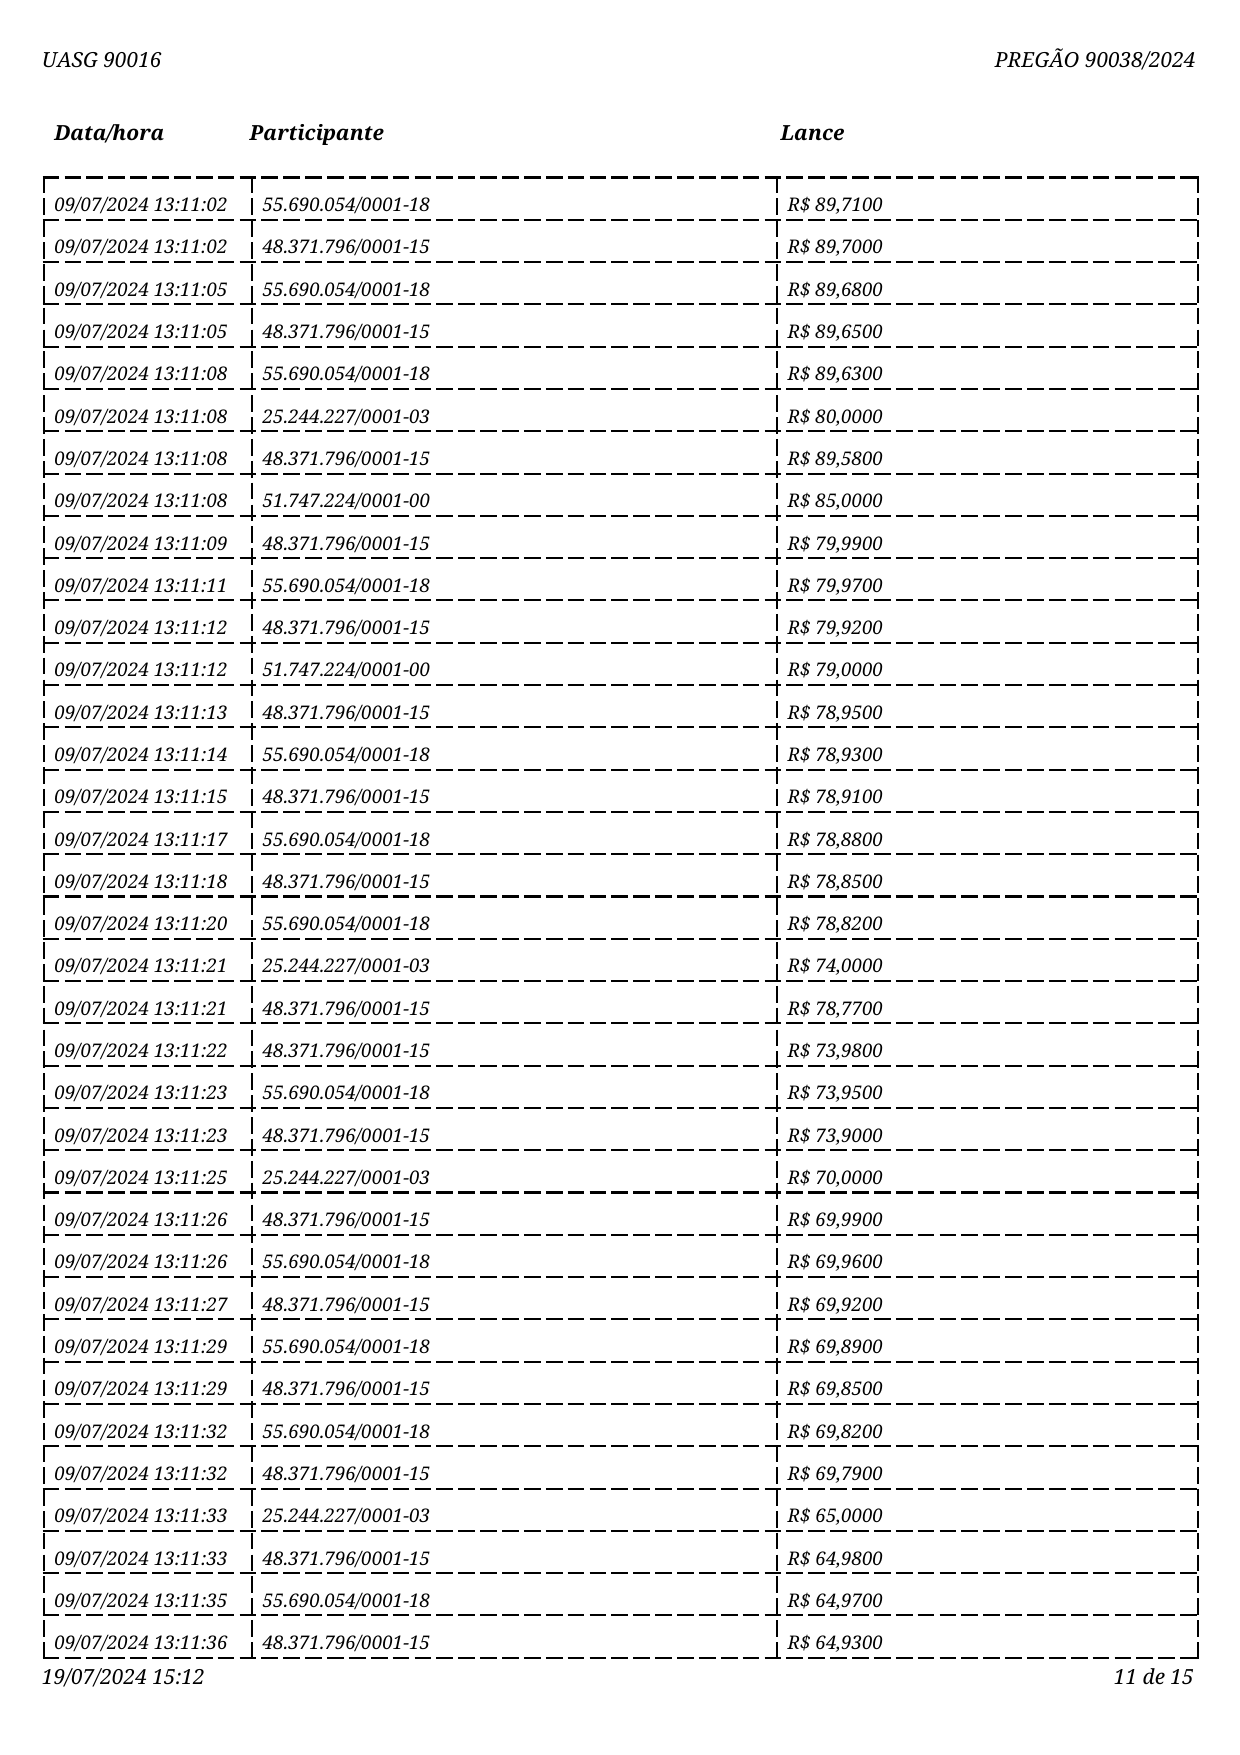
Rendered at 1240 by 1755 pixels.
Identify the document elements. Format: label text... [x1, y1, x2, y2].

table_cell 09/07/2024 13:11:02 [44, 219, 252, 261]
table_cell 48.371.796/0001-15 [252, 303, 777, 346]
table_cell 25.244.227/0001-03 [252, 1149, 777, 1191]
table_cell 09/07/2024 13:11:21 [44, 938, 252, 980]
table_cell 09/07/2024 13:11:18 [44, 853, 252, 895]
table_cell 09/07/2024 13:11:23 [44, 1065, 252, 1107]
table_cell 09/07/2024 13:11:32 [44, 1445, 252, 1487]
table_cell 25.244.227/0001-03 [252, 388, 777, 430]
table_header R$ 89,7100 [777, 176, 1198, 219]
table_cell R$ 73,9000 [777, 1107, 1198, 1149]
table_cell R$ 78,9100 [777, 769, 1198, 811]
table_cell R$ 78,8500 [777, 853, 1198, 895]
table_cell 55.690.054/0001-18 [252, 346, 777, 388]
table_cell 25.244.227/0001-03 [252, 938, 777, 980]
table_cell 09/07/2024 13:11:08 [44, 473, 252, 515]
table_cell R$ 70,0000 [777, 1149, 1198, 1191]
table_cell 09/07/2024 13:11:25 [44, 1149, 252, 1191]
table_cell R$ 69,9200 [777, 1276, 1198, 1318]
table_cell 48.371.796/0001-15 [252, 684, 777, 726]
table_cell 09/07/2024 13:11:23 [44, 1107, 252, 1149]
table_cell 55.690.054/0001-18 [252, 557, 777, 599]
table_cell 55.690.054/0001-18 [252, 1572, 777, 1614]
table_cell 09/07/2024 13:11:11 [44, 557, 252, 599]
table_cell 09/07/2024 13:11:14 [44, 726, 252, 768]
table_cell 09/07/2024 13:11:12 [44, 599, 252, 642]
table_cell R$ 78,7700 [777, 980, 1198, 1022]
table_cell 55.690.054/0001-18 [252, 1403, 777, 1445]
table_cell 48.371.796/0001-15 [252, 1276, 777, 1318]
table_cell 09/07/2024 13:11:17 [44, 811, 252, 853]
table_cell R$ 89,7000 [777, 219, 1198, 261]
table_cell 48.371.796/0001-15 [252, 599, 777, 642]
table_cell R$ 78,8800 [777, 811, 1198, 853]
table_cell 55.690.054/0001-18 [252, 1234, 777, 1276]
table_cell R$ 74,0000 [777, 938, 1198, 980]
table_cell R$ 69,8200 [777, 1403, 1198, 1445]
table_cell 48.371.796/0001-15 [252, 1530, 777, 1572]
table_cell 51.747.224/0001-00 [252, 473, 777, 515]
table_cell 09/07/2024 13:11:33 [44, 1530, 252, 1572]
table_cell R$ 73,9800 [777, 1022, 1198, 1064]
table_cell R$ 73,9500 [777, 1065, 1198, 1107]
table_cell R$ 89,6300 [777, 346, 1198, 388]
table_cell 09/07/2024 13:11:15 [44, 769, 252, 811]
table_cell R$ 69,7900 [777, 1445, 1198, 1487]
table_cell R$ 79,9200 [777, 599, 1198, 642]
table_cell R$ 65,0000 [777, 1488, 1198, 1530]
table_cell R$ 69,9600 [777, 1234, 1198, 1276]
table_cell R$ 89,6800 [777, 261, 1198, 303]
table_cell 48.371.796/0001-15 [252, 1022, 777, 1064]
table_cell 48.371.796/0001-15 [252, 1614, 777, 1657]
table_cell 48.371.796/0001-15 [252, 515, 777, 557]
table_header 09/07/2024 13:11:02 [44, 176, 252, 219]
table_cell 25.244.227/0001-03 [252, 1488, 777, 1530]
table_cell 09/07/2024 13:11:27 [44, 1276, 252, 1318]
table_cell 09/07/2024 13:11:09 [44, 515, 252, 557]
table_header 55.690.054/0001-18 [252, 176, 777, 219]
table_cell 55.690.054/0001-18 [252, 1318, 777, 1361]
table_cell 51.747.224/0001-00 [252, 642, 777, 684]
table_cell 09/07/2024 13:11:08 [44, 430, 252, 472]
table_cell R$ 69,9900 [777, 1191, 1198, 1234]
table_cell 09/07/2024 13:11:22 [44, 1022, 252, 1064]
table_cell R$ 89,6500 [777, 303, 1198, 346]
table_cell 55.690.054/0001-18 [252, 1065, 777, 1107]
table_cell 48.371.796/0001-15 [252, 430, 777, 472]
table_cell R$ 89,5800 [777, 430, 1198, 472]
table_cell R$ 64,9700 [777, 1572, 1198, 1614]
table_cell 09/07/2024 13:11:21 [44, 980, 252, 1022]
table_cell 09/07/2024 13:11:26 [44, 1191, 252, 1234]
table_cell 09/07/2024 13:11:29 [44, 1361, 252, 1403]
table_cell R$ 78,9500 [777, 684, 1198, 726]
table_cell 48.371.796/0001-15 [252, 769, 777, 811]
table_cell R$ 78,9300 [777, 726, 1198, 768]
table_cell 55.690.054/0001-18 [252, 895, 777, 938]
table_cell 55.690.054/0001-18 [252, 726, 777, 768]
table_cell 48.371.796/0001-15 [252, 980, 777, 1022]
table_cell R$ 80,0000 [777, 388, 1198, 430]
table_cell 48.371.796/0001-15 [252, 1361, 777, 1403]
table_cell R$ 79,9900 [777, 515, 1198, 557]
table_cell R$ 78,8200 [777, 895, 1198, 938]
table_cell 48.371.796/0001-15 [252, 1107, 777, 1149]
table_cell 09/07/2024 13:11:08 [44, 346, 252, 388]
table_cell 09/07/2024 13:11:13 [44, 684, 252, 726]
table_cell 09/07/2024 13:11:12 [44, 642, 252, 684]
table_cell R$ 85,0000 [777, 473, 1198, 515]
table_cell 09/07/2024 13:11:20 [44, 895, 252, 938]
table_cell R$ 79,9700 [777, 557, 1198, 599]
table_cell 55.690.054/0001-18 [252, 261, 777, 303]
table_cell R$ 69,8900 [777, 1318, 1198, 1361]
table_cell 48.371.796/0001-15 [252, 219, 777, 261]
table_cell 09/07/2024 13:11:05 [44, 303, 252, 346]
table_cell 09/07/2024 13:11:08 [44, 388, 252, 430]
table_cell 55.690.054/0001-18 [252, 811, 777, 853]
table_cell 09/07/2024 13:11:29 [44, 1318, 252, 1361]
table_cell 09/07/2024 13:11:32 [44, 1403, 252, 1445]
table_cell R$ 64,9800 [777, 1530, 1198, 1572]
table_cell R$ 69,8500 [777, 1361, 1198, 1403]
table_cell 09/07/2024 13:11:26 [44, 1234, 252, 1276]
table_cell 48.371.796/0001-15 [252, 1445, 777, 1487]
table_cell 09/07/2024 13:11:36 [44, 1614, 252, 1657]
table_cell 09/07/2024 13:11:35 [44, 1572, 252, 1614]
table_cell R$ 64,9300 [777, 1614, 1198, 1657]
table_cell 09/07/2024 13:11:33 [44, 1488, 252, 1530]
table_cell R$ 79,0000 [777, 642, 1198, 684]
table_cell 48.371.796/0001-15 [252, 1191, 777, 1234]
table_cell 48.371.796/0001-15 [252, 853, 777, 895]
table_cell 09/07/2024 13:11:05 [44, 261, 252, 303]
